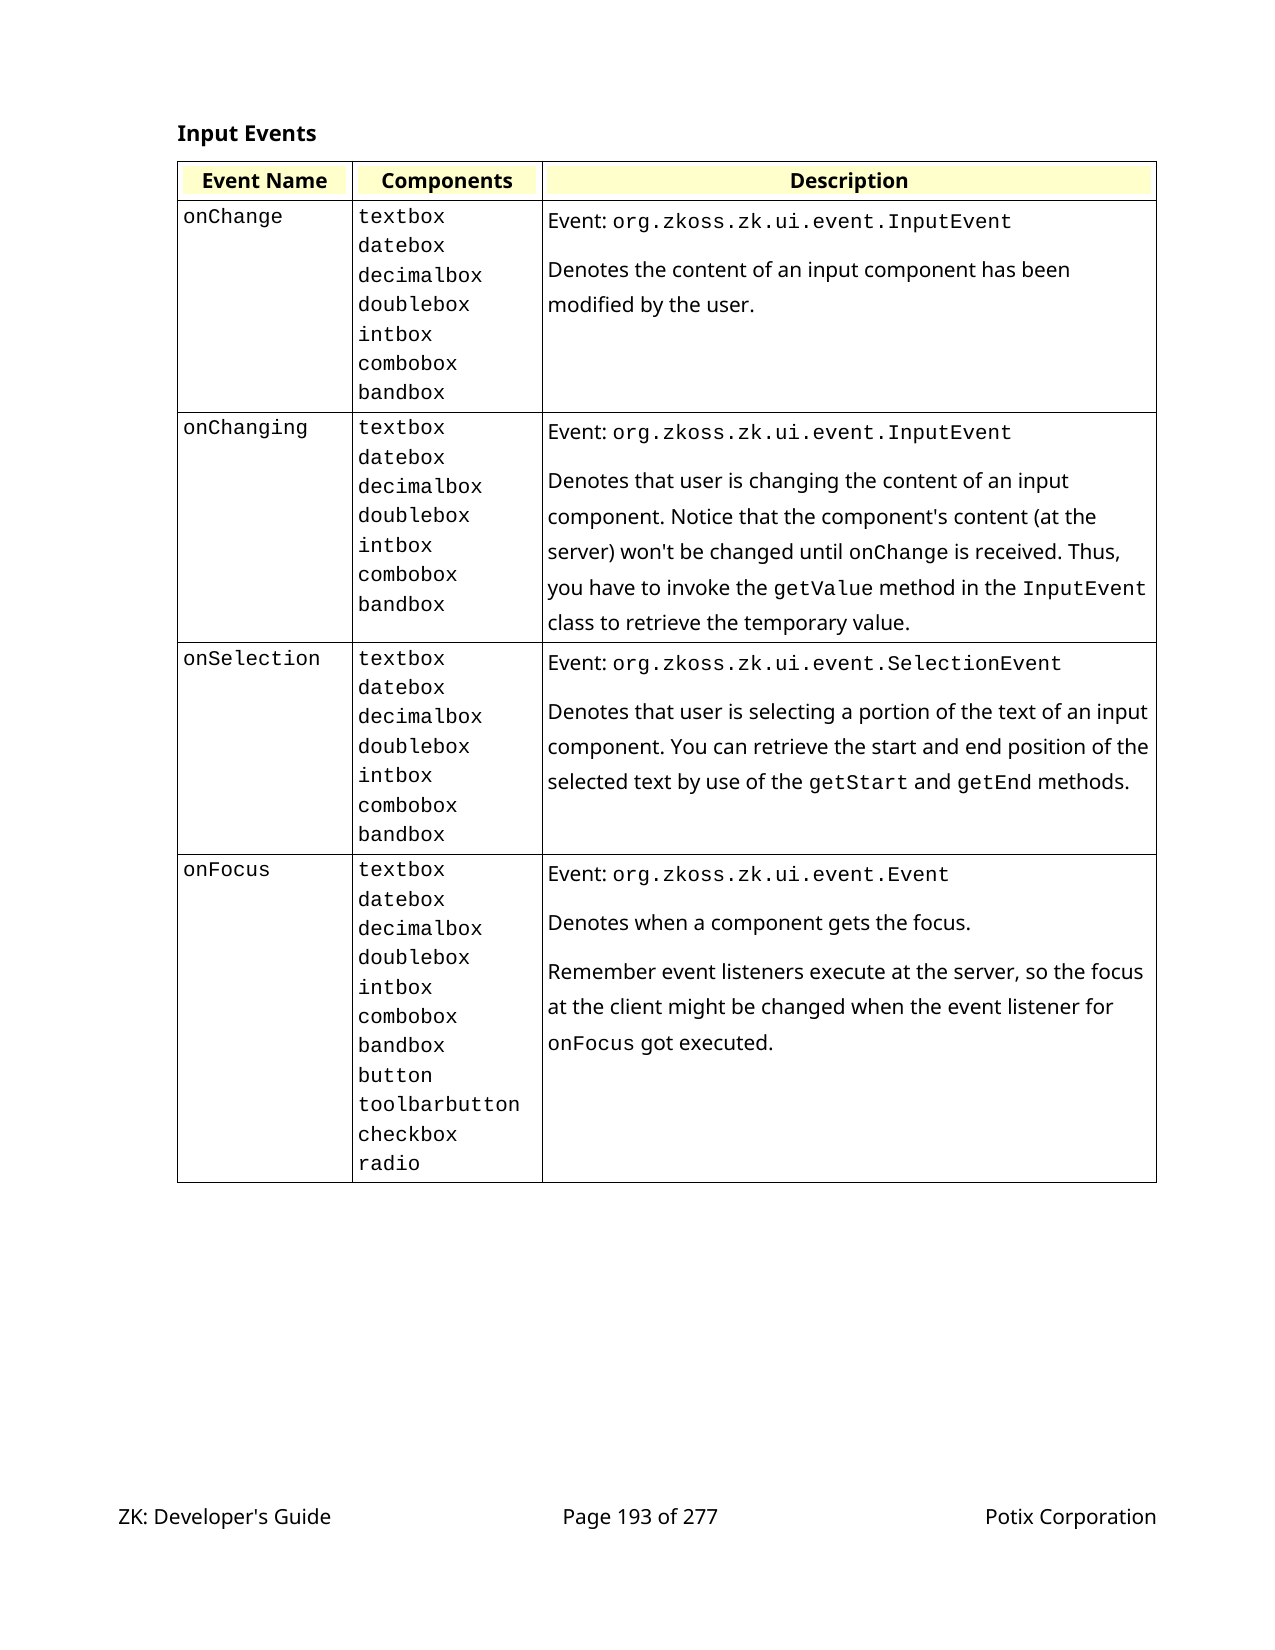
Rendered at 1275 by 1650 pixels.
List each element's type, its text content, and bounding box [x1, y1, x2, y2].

table_cell textbox datebox decimalbox doublebox intbox combobox bandbox [353, 643, 542, 853]
table_cell textbox datebox decimalbox doublebox intbox combobox bandbox [353, 413, 542, 642]
table_cell Event: org.zkoss.zk.ui.event.SelectionEvent Denotes that user is selecting a portion of the text of an input component. You can retrieve the start and end position of the selected text by use of the getStart and getEnd methods. [543, 643, 1156, 853]
table_cell onChange [178, 201, 352, 412]
table_cell Event: org.zkoss.zk.ui.event.InputEvent Denotes that user is changing the content of an input component. Notice that the component's content (at the server) won't be changed until onChange is received. Thus, you have to invoke the getValue method in the InputEvent class to retrieve the temporary value. [543, 413, 1156, 642]
table_cell onFocus [178, 855, 352, 1182]
table_header Components [353, 162, 542, 200]
table_header Description [543, 162, 1156, 200]
table_cell Event: org.zkoss.zk.ui.event.InputEvent Denotes the content of an input component has been modified by the user. [543, 201, 1156, 412]
table_cell onSelection [178, 643, 352, 853]
subtitle Input Events [177, 118, 1157, 148]
table_cell Event: org.zkoss.zk.ui.event.Event Denotes when a component gets the focus. Remember event listeners execute at the server, so the focus at the client might be changed when the event listener for onFocus got executed. [543, 855, 1156, 1182]
table_cell textbox datebox decimalbox doublebox intbox combobox bandbox button toolbarbutton checkbox radio [353, 855, 542, 1182]
table_cell onChanging [178, 413, 352, 642]
table_header Event Name [178, 162, 352, 200]
table_cell textbox datebox decimalbox doublebox intbox combobox bandbox [353, 201, 542, 412]
